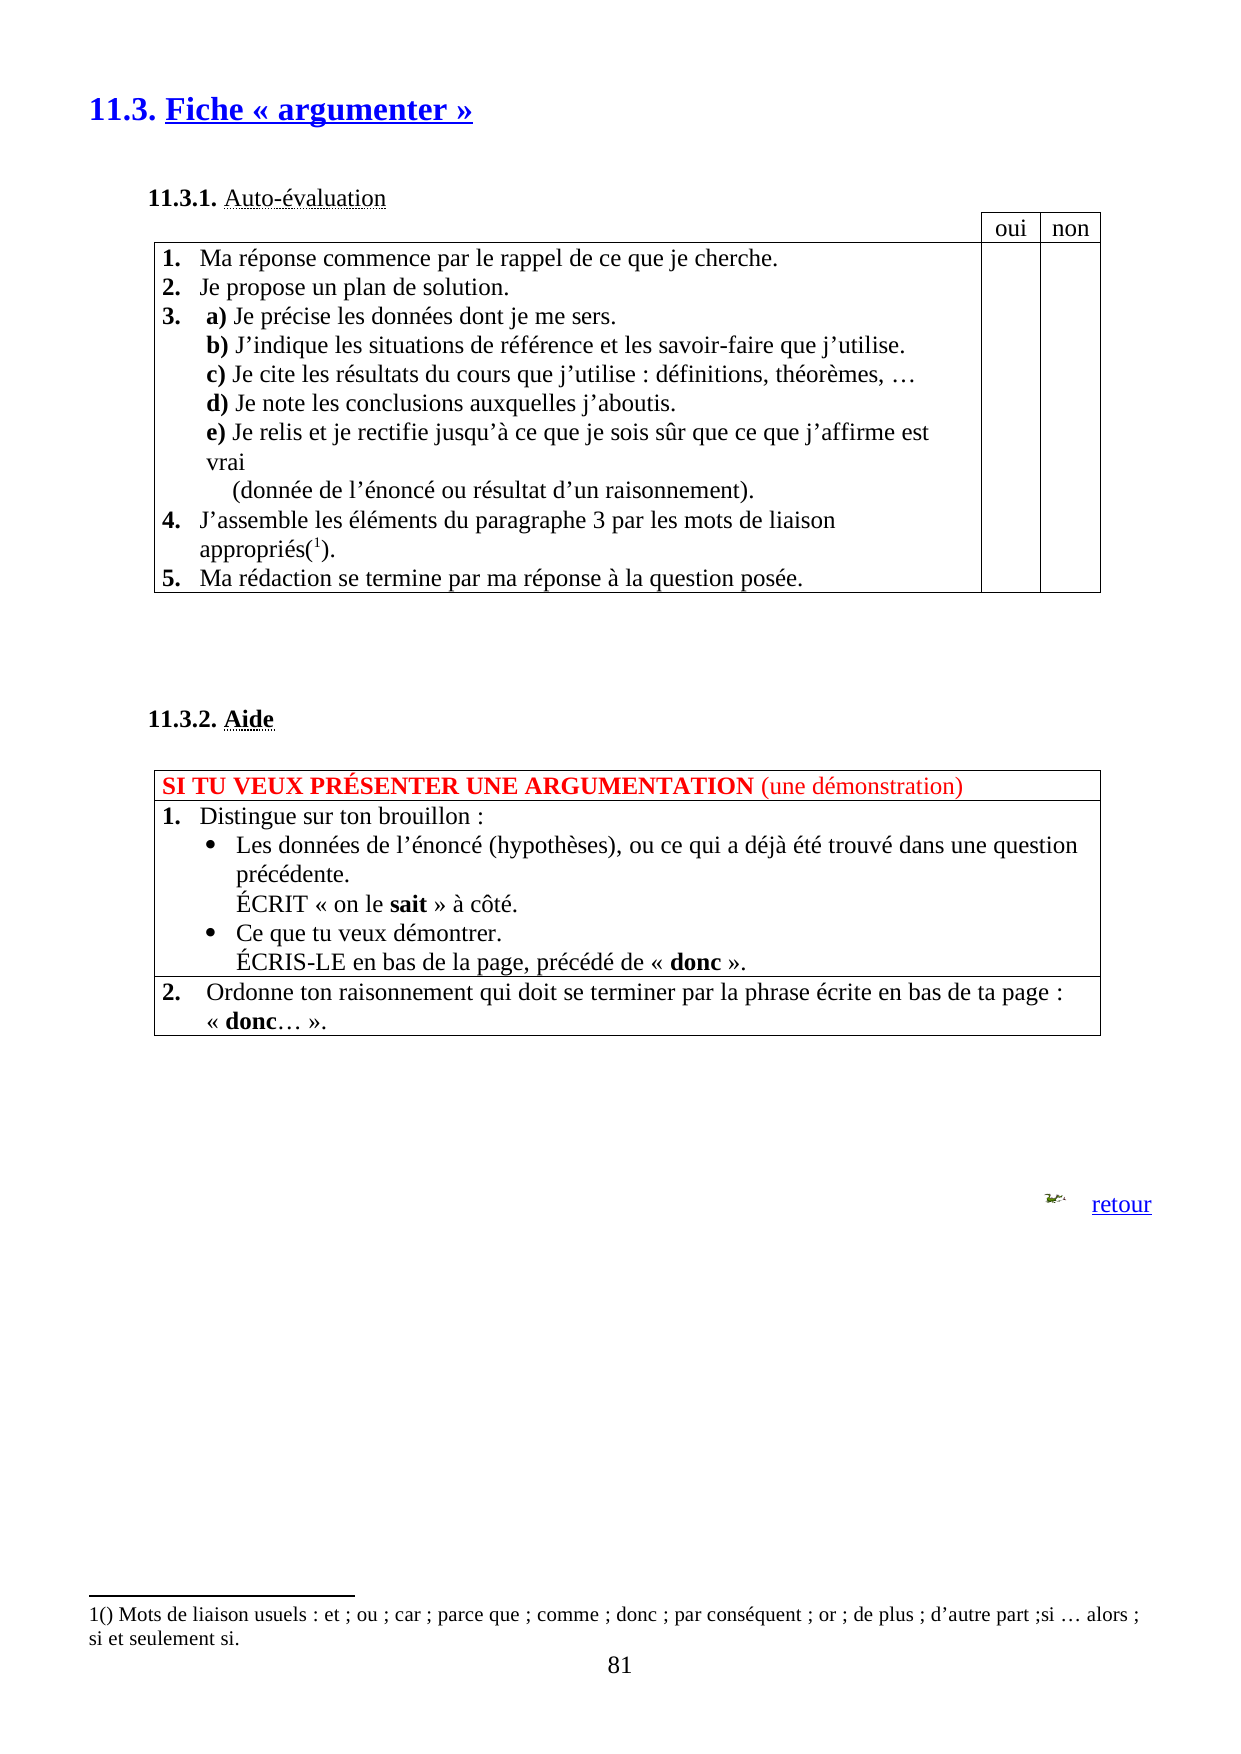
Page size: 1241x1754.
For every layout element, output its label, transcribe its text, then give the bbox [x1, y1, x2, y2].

text retour [89, 1184, 1151, 1217]
table_cell 2. Ordonne ton raisonnement qui doit se terminer par la phrase écrite en bas de ta page : « donc… ». [155, 977, 1100, 1035]
table_cell [1041, 243, 1100, 592]
table_header oui [982, 213, 1040, 242]
table_cell [982, 243, 1040, 592]
table_header SI TU VEUX PRÉSENTER UNE ARGUMENTATION (une démonstration) [155, 771, 1100, 800]
table_cell Distingue sur ton brouillon : Les données de l’énoncé (hypothèses), ou ce qui a déjà été trouvé dans une question précédente. ÉCRIT « on le sait » à côté. Ce que tu veux démontrer. ÉCRIS-LE en bas de la page, précédé de « donc ». [155, 801, 1100, 976]
table_header [155, 212, 981, 242]
subtitle 11.3.1. Auto-évaluation [148, 183, 1151, 212]
subtitle 11.3.2. Aide [148, 704, 1151, 733]
subtitle 11.3. Fiche « argumenter » [89, 89, 1151, 127]
table_cell Ma réponse commence par le rappel de ce que je cherche. Je propose un plan de solution. a) Je précise les données dont je me sers. b) J’indique les situations de référence et les savoir-faire que j’utilise. c) Je cite les résultats du cours que j’utilise : définitions, théorèmes, … d) Je note les conclusions auxquelles j’aboutis. e) Je relis et je rectifie jusqu’à ce que je sois sûr que ce que j’affirme est vrai (donnée de l’énoncé ou résultat d’un raisonnement). J’assemble les éléments du paragraphe 3 par les mots de liaison appropriés(). Ma rédaction se termine par ma réponse à la question posée. [155, 243, 981, 592]
table_header non [1041, 213, 1100, 242]
